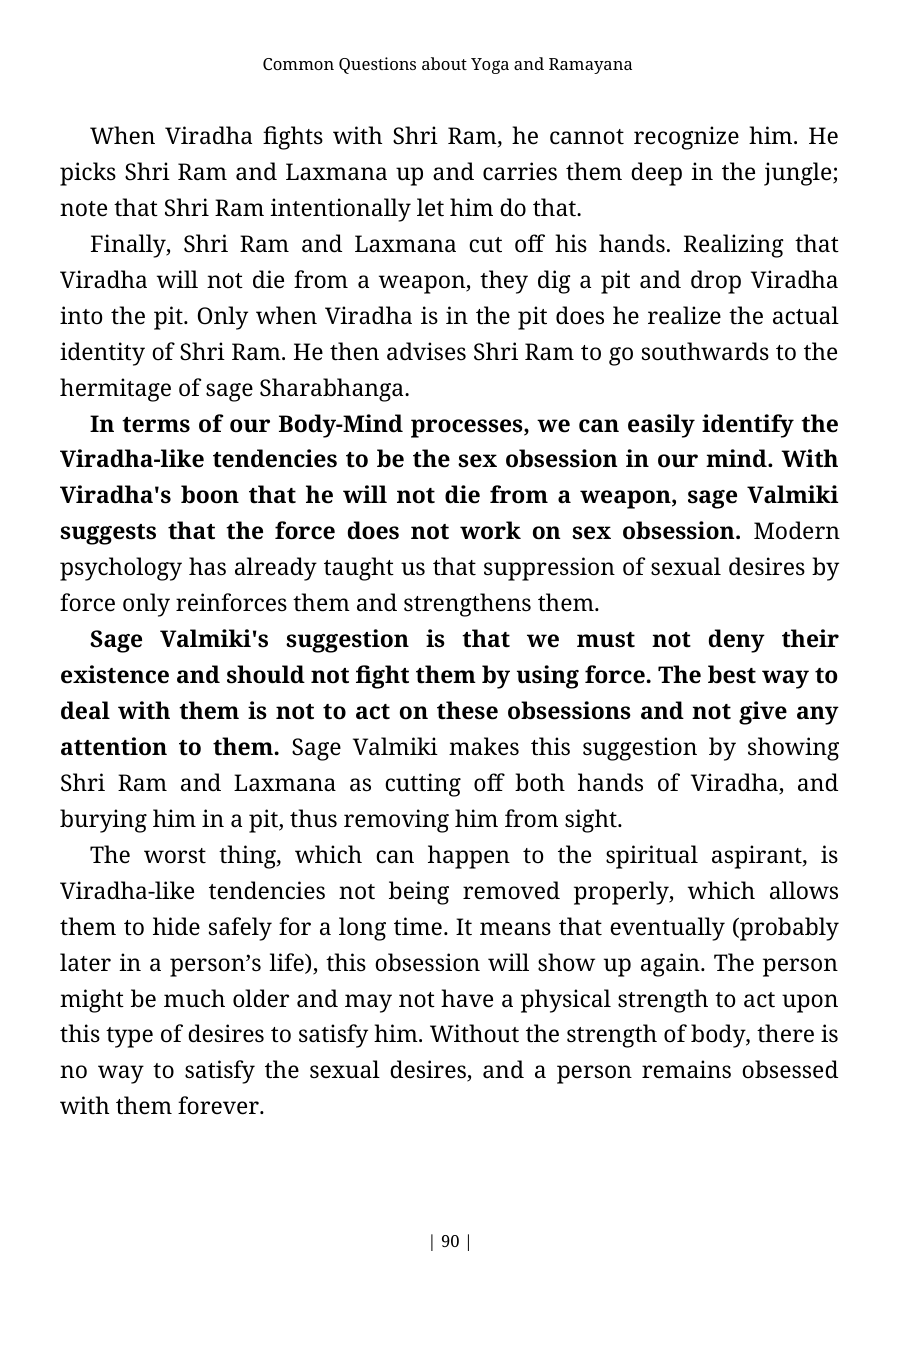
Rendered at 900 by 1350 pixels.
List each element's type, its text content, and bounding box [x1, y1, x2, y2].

text When Viradha fights with Shri Ram, he cannot recognize him. He picks Shri Ram and Laxmana up and carries them deep in the jungle; note that Shri Ram intentionally let him do that. [60, 120, 840, 223]
text Sage Valmiki's suggestion is that we must not deny their existence and should not fight them by using force. The best way to deal with them is not to act on these obsessions and not give any attention to them. Sage Valmiki makes this suggestion by showing Shri Ram and Laxmana as cutting off both hands of Viradha, and burying him in a pit, thus removing him from sight. [60, 623, 840, 834]
text In terms of our Body-Mind processes, we can easily identify the Viradha-like tendencies to be the sex obsession in our mind. With Viradha's boon that he will not die from a weapon, sage Valmiki suggests that the force does not work on sex obsession. Modern psychology has already taught us that suppression of sexual desires by force only reinforces them and strengthens them. [60, 407, 840, 618]
text The worst thing, which can happen to the spiritual aspirant, is Viradha-like tendencies not being removed properly, which allows them to hide safely for a long time. It means that eventually (probably later in a person’s life), this obsession will show up again. The person might be much older and may not have a physical strength to act upon this type of desires to satisfy him. Without the strength of body, there is no way to satisfy the sexual desires, and a person remains obsessed with them forever. [60, 839, 840, 1122]
text Finally, Shri Ram and Laxmana cut off his hands. Realizing that Viradha will not die from a weapon, they dig a pit and drop Viradha into the pit. Only when Viradha is in the pit does he realize the actual identity of Shri Ram. He then advises Shri Ram to go southwards to the hermitage of sage Sharabhanga. [60, 228, 840, 403]
